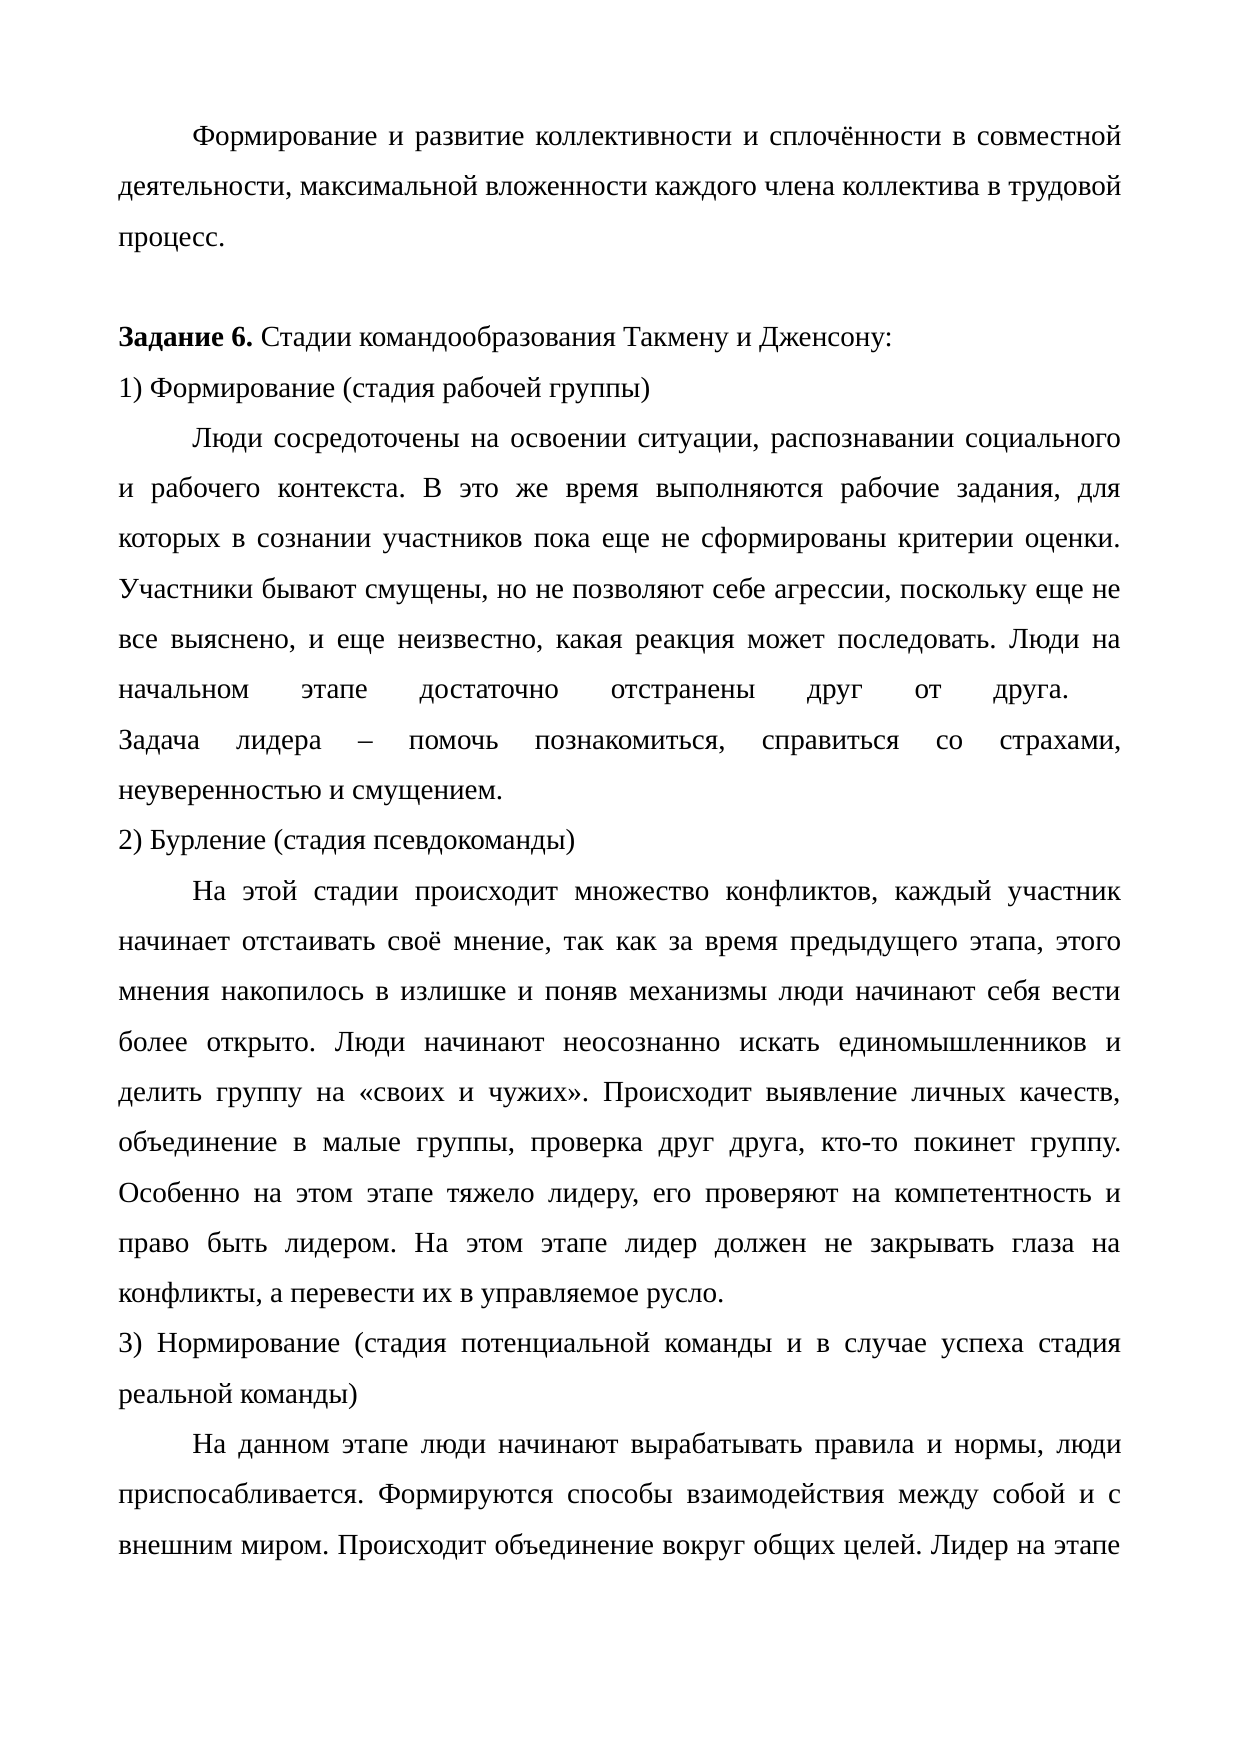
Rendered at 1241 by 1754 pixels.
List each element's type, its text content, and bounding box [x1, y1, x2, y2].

text На этой стадии происходит множество конфликтов, каждый участник начинает отстаивать своё мнение, так как за время предыдущего этапа, этого мнения накопилось в излишке и поняв механизмы люди начинают себя вести более открыто. Люди начинают неосознанно искать единомышленников и делить группу на «своих и чужих». Происходит выявление личных качеств, объединение в малые группы, проверка друг друга, кто-то покинет группу. Особенно на этом этапе тяжело лидеру, его проверяют на компетентность и право быть лидером. На этом этапе лидер должен не закрывать глаза на конфликты, а перевести их в управляемое русло. [118, 873, 1122, 1309]
text Задание 6. Стадии командообразования Такмену и Дженсону: [118, 319, 1122, 353]
text Формирование и развитие коллективности и сплочённости в совместной деятельности, максимальной вложенности каждого члена коллектива в трудовой процесс. [118, 118, 1122, 252]
text Люди сосредоточены на освоении ситуации, распознавании социального и рабочего контекста. В это же время выполняются рабочие задания, для которых в сознании участников пока еще не сформированы критерии оценки. Участники бывают смущены, но не позволяют себе агрессии, поскольку еще не все выяснено, и еще неизвестно, какая реакция может последовать. Люди на начальном этапе достаточно отстранены друг от друга. Задача лидера – помочь познакомиться, справиться со страхами, неуверенностью и смущением. [118, 420, 1122, 806]
text 2) Бурление (стадия псевдокоманды) [118, 822, 1122, 856]
text 3) Нормирование (стадия потенциальной команды и в случае успеха стадия реальной команды) [118, 1326, 1122, 1409]
text На данном этапе люди начинают вырабатывать правила и нормы, люди приспосабливается. Формируются способы взаимодействия между собой и с внешним миром. Происходит объединение вокруг общих целей. Лидер на этапе [118, 1426, 1122, 1560]
text 1) Формирование (стадия рабочей группы) [118, 370, 1122, 403]
